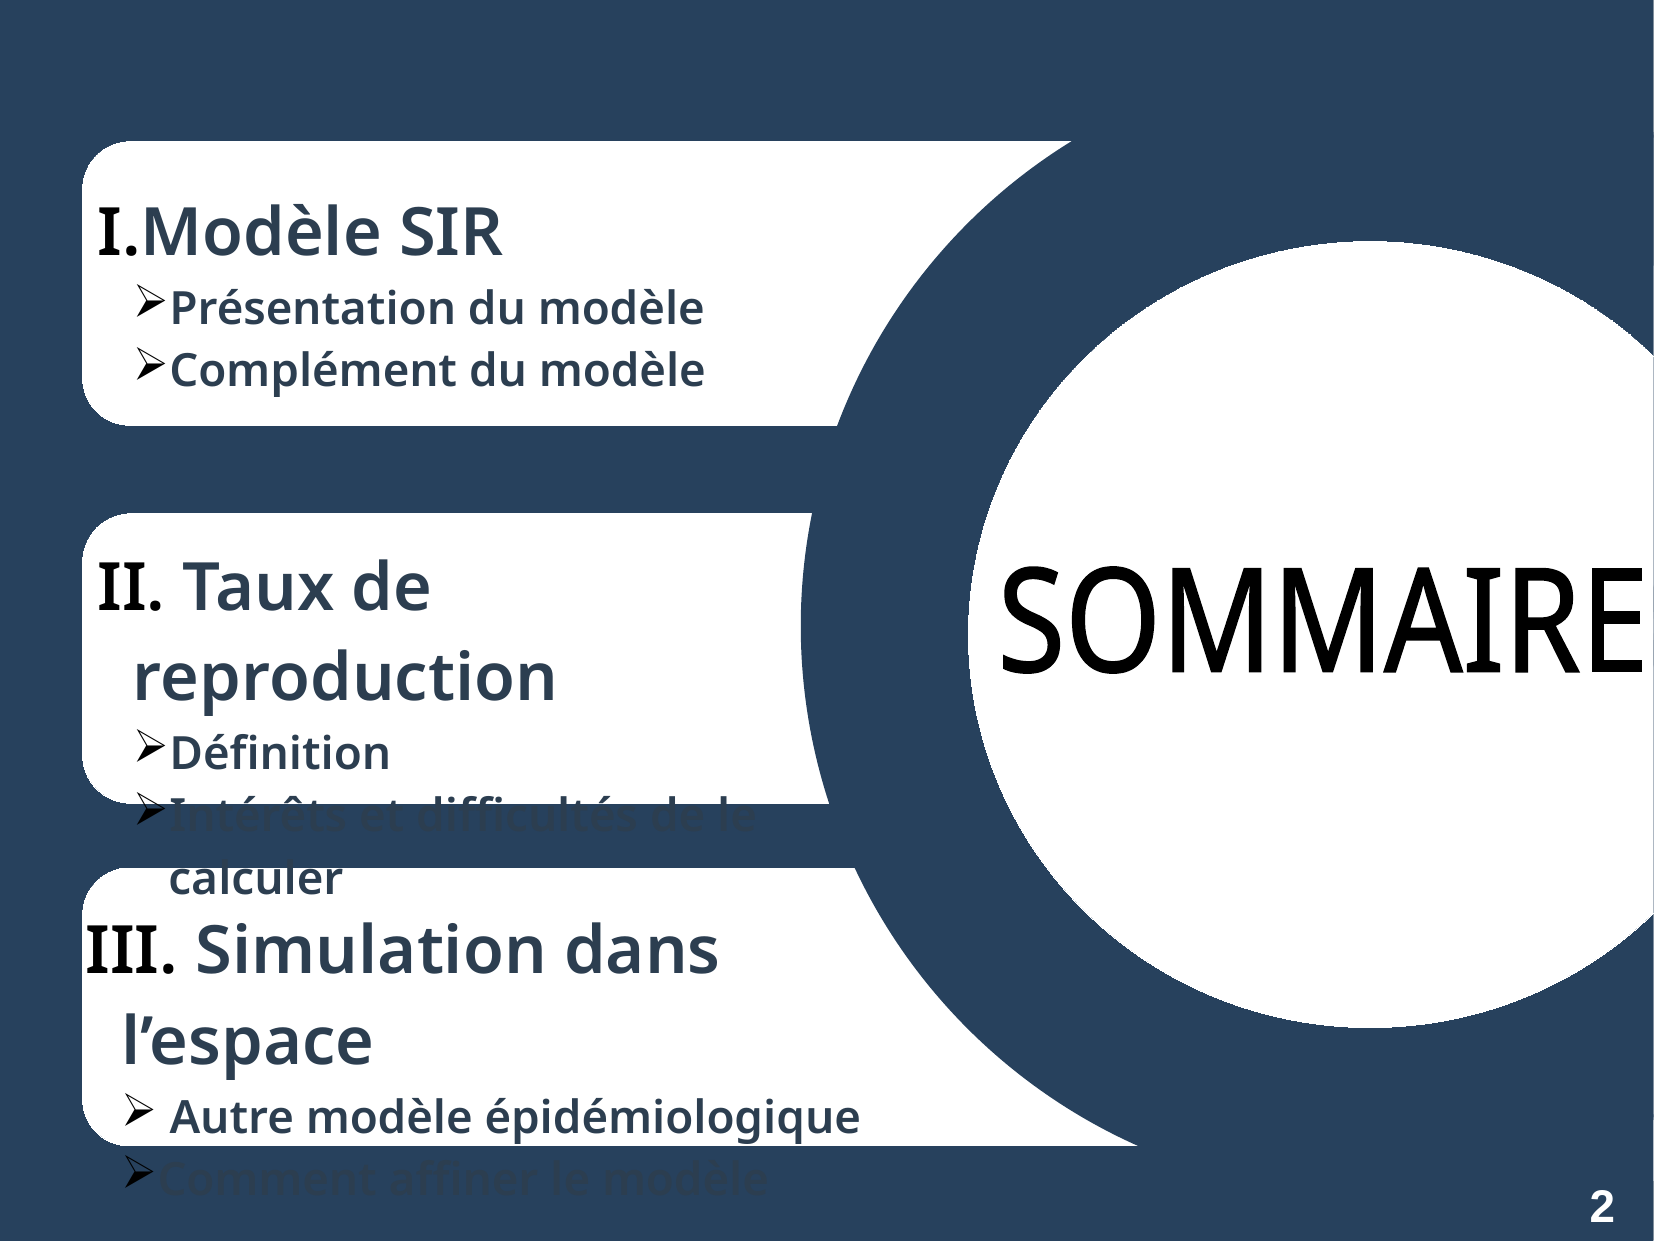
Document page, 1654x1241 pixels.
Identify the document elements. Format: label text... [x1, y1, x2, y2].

text_box [0, 0, 1654, 1241]
text_box Simulation dans l’espace Autre modèle épidémiologique Comment affiner le modèle [70, 895, 993, 1182]
text_box SOMMAIRE [1003, 567, 1060, 674]
text_box 2 [1574, 1174, 1630, 1241]
text_box SOMMAIRE [1592, 568, 1642, 672]
text_box Taux de reproduction Définition Intérêts et difficultés de le calculer [82, 531, 804, 803]
text_box SOMMAIRE [1384, 568, 1463, 672]
text_box SOMMAIRE [1072, 566, 1154, 674]
text_box Modèle SIR Présentation du modèle Complément du modèle [82, 177, 728, 473]
text_box SOMMAIRE [1467, 568, 1500, 672]
text_box SOMMAIRE [1516, 568, 1579, 672]
text_box SOMMAIRE [1284, 568, 1373, 672]
text_box SOMMAIRE [1173, 568, 1261, 672]
